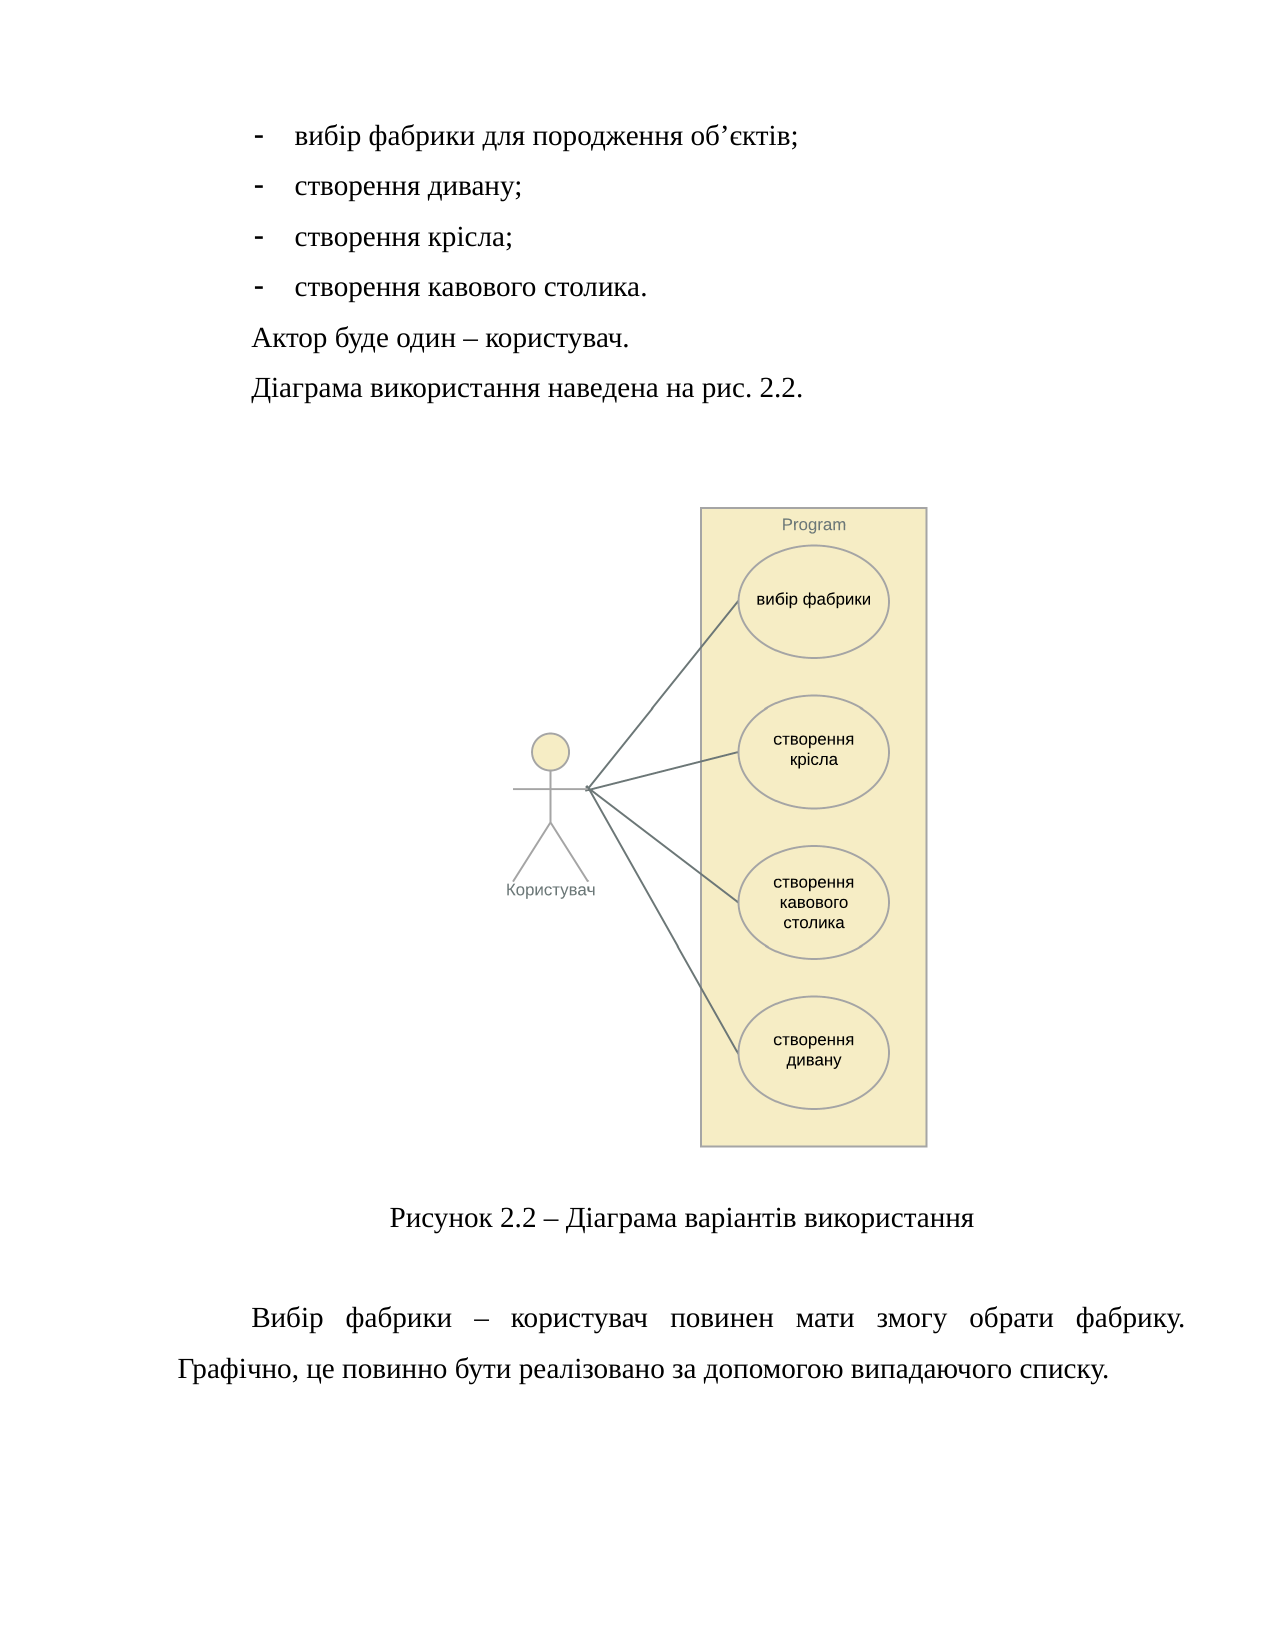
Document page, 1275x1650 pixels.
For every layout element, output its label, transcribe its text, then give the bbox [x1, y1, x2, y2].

text Вибір фабрики – користувач повинен мати змогу обрати фабрику. Графічно, це повинно бути реалізовано за допомогою випадаючого списку. [177, 1301, 1186, 1384]
text Рисунок 2.2 – Діаграма варіантів використання [177, 1200, 1186, 1233]
text Актор буде один – користувач. [177, 320, 1186, 353]
picture [400, 470, 964, 1184]
list створення дивану; [177, 168, 1186, 202]
list створення кавового столика. [177, 269, 1186, 303]
text Діаграма використання наведена на рис. 2.2. [177, 370, 1186, 404]
list вибір фабрики для породження об’єктів; [177, 118, 1186, 152]
list створення крісла; [177, 219, 1186, 253]
